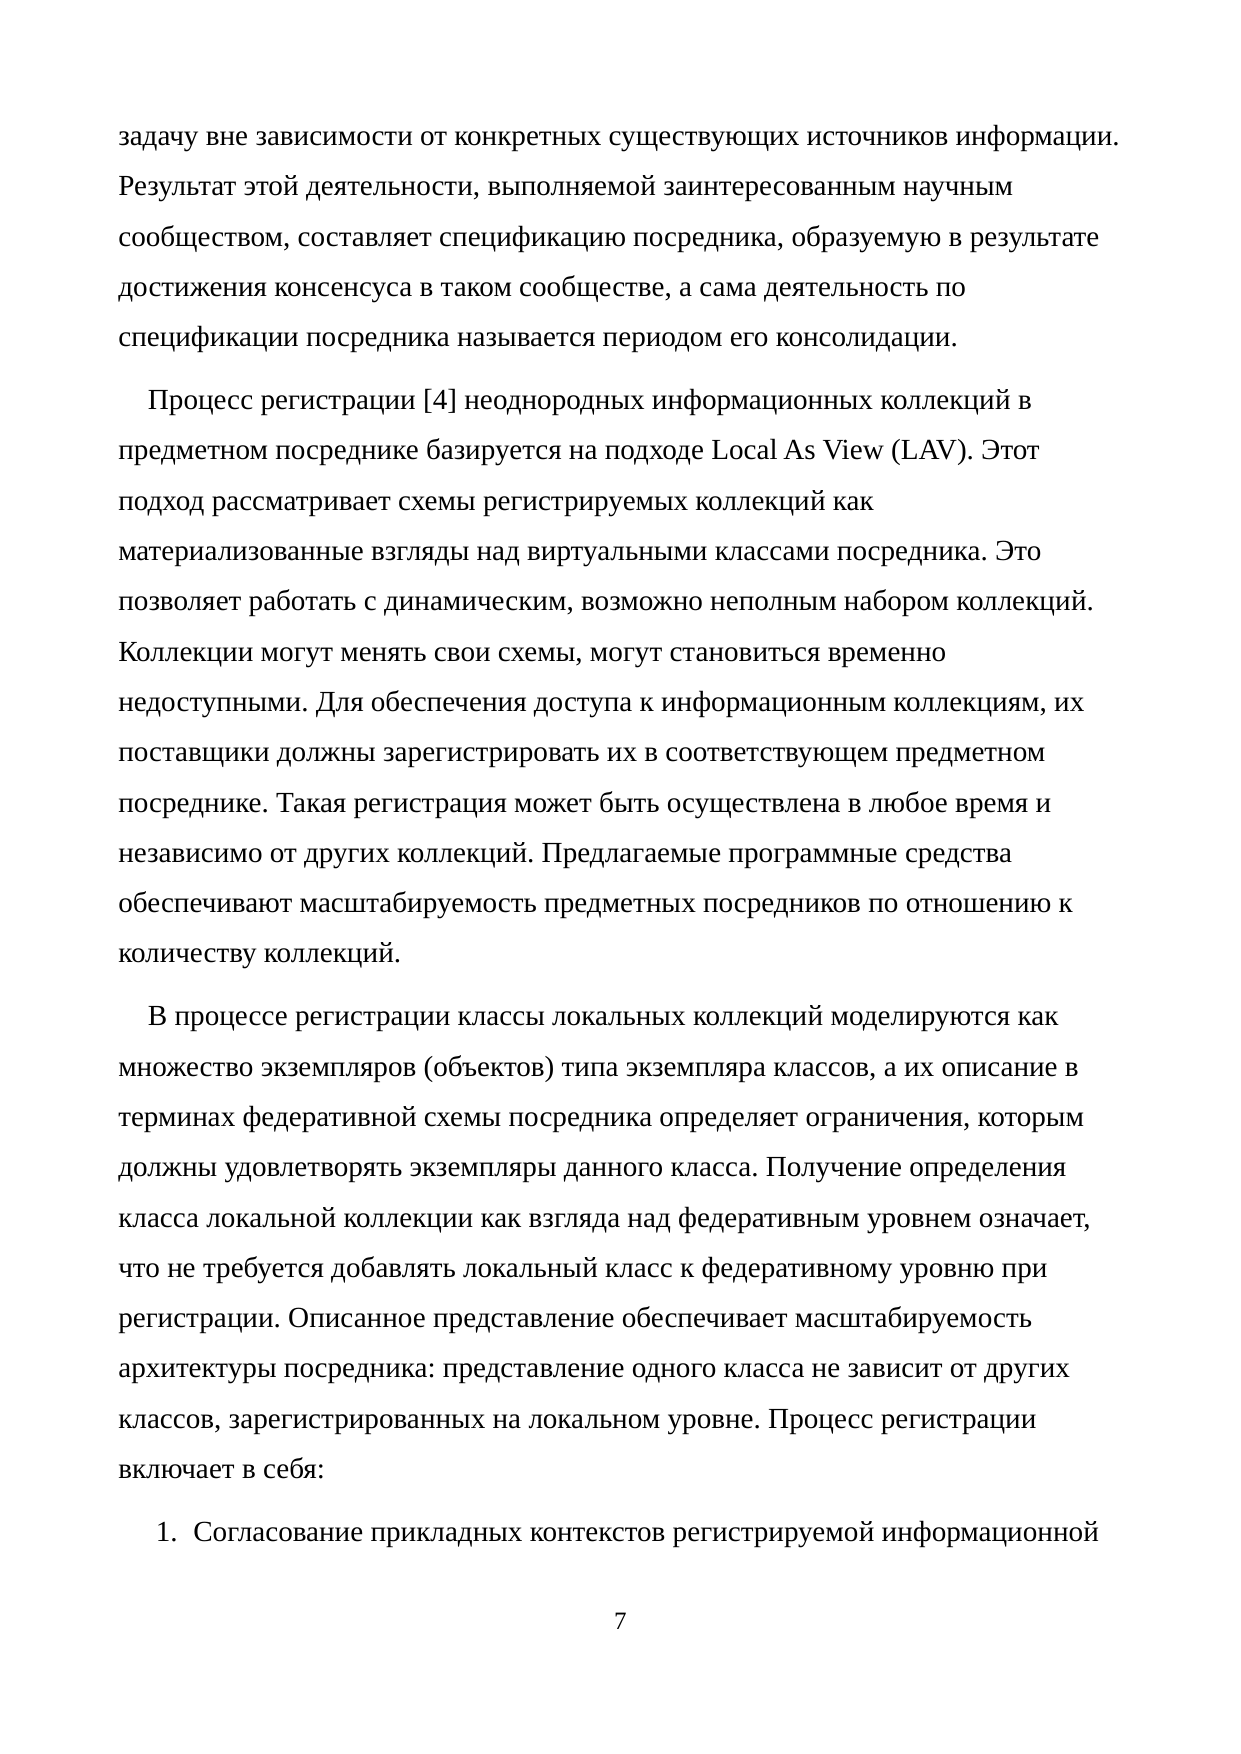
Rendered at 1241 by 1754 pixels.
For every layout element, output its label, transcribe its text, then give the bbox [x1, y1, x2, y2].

text задачу вне зависимости от конкретных существующих источников информации. Результат этой деятельности, выполняемой заинтересованным научным сообществом, составляет спецификацию посредника, образуемую в результате достижения консенсуса в таком сообществе, а сама деятельность по спецификации посредника называется периодом его консолидации. [118, 118, 1122, 353]
text В процессе регистрации классы локальных коллекций моделируются как множество экземпляров (объектов) типа экземпляра классов, а их описание в терминах федеративной схемы посредника определяет ограничения, которым должны удовлетворять экземпляры данного класса. Получение определения класса локальной коллекции как взгляда над федеративным уровнем означает, что не требуется добавлять локальный класс к федеративному уровню при регистрации. Описанное представление обеспечивает масштабируемость архитектуры посредника: представление одного класса не зависит от других классов, зарегистрированных на локальном уровне. Процесс регистрации включает в себя: [118, 998, 1122, 1485]
list Согласование прикладных контекстов регистрируемой информационной [156, 1514, 1122, 1548]
text Процесс регистрации [4] неоднородных информационных коллекций в предметном посреднике базируется на подходе Local As View (LAV). Этот подход рассматривает схемы регистрируемых коллекций как материализованные взгляды над виртуальными классами посредника. Это позволяет работать с динамическим, возможно неполным набором коллекций. Коллекции могут менять свои схемы, могут становиться временно недоступными. Для обеспечения доступа к информационным коллекциям, их поставщики должны зарегистрировать их в соответствующем предметном посреднике. Такая регистрация может быть осуществлена в любое время и независимо от других коллекций. Предлагаемые программные средства обеспечивают масштабируемость предметных посредников по отношению к количеству коллекций. [118, 382, 1122, 969]
